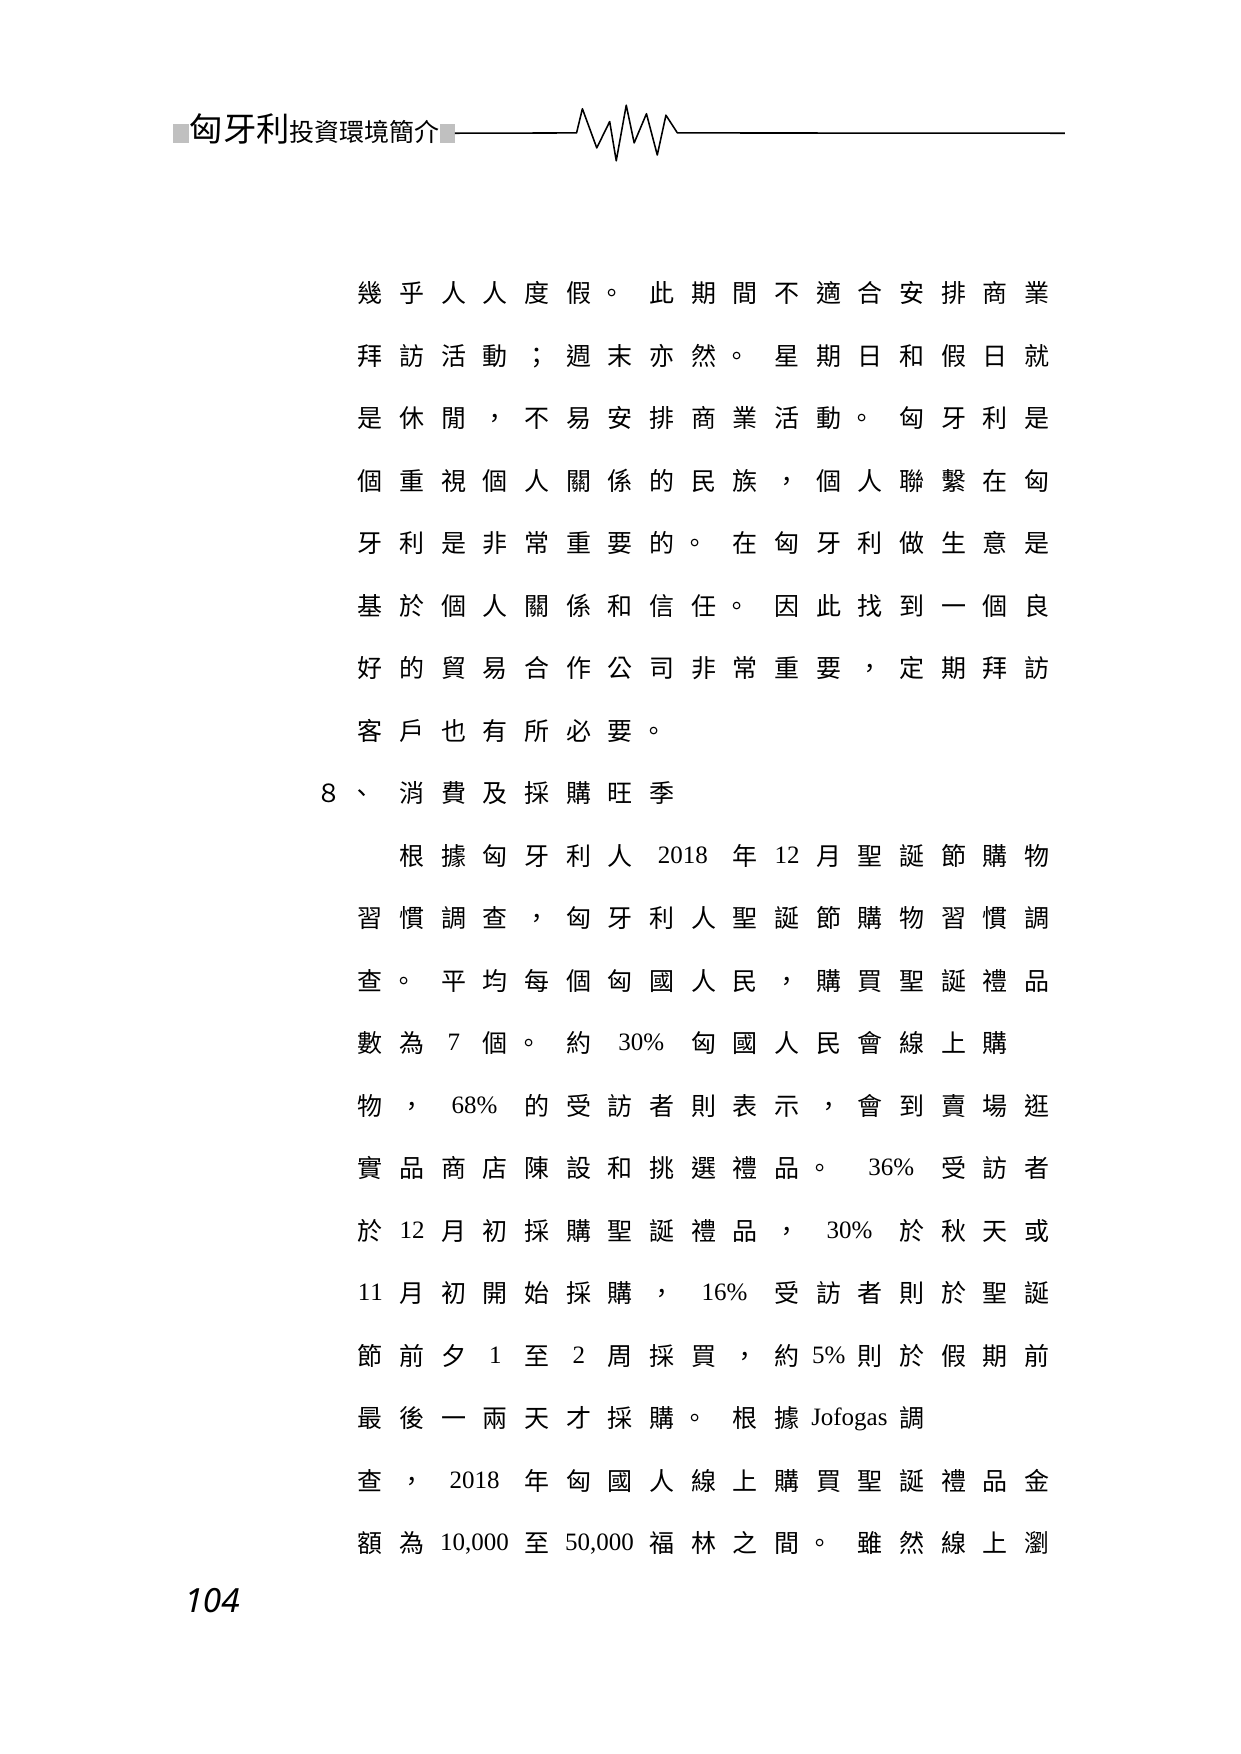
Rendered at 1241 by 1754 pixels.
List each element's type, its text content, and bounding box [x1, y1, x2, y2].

text 幾乎人人度假。此期間不適合安排商業拜訪活動；週末亦然。星期日和假日就是休閒，不易安排商業活動。匈牙利是個重視個人關係的民族，個人聯繫在匈牙利是非常重要的。在匈牙利做生意是基於個人關係和信任。因此找到一個良好的貿易合作公司非常重要，定期拜訪客戶也有所必要。 [330, 250, 1058, 750]
text 根據匈牙利人2018年12月聖誕節購物習慣調查，匈牙利人聖誕節購物習慣調查。平均每個匈國人民，購買聖誕禮品數為7個。約30%匈國人民會線上購物，68%的受訪者則表示，會到賣場逛實品商店陳設和挑選禮品。36%受訪者於12月初採購聖誕禮品，30%於秋天或11月初開始採購，16%受訪者則於聖誕節前夕1至2周採買，約5%則於假期前最後一兩天才採購。根據Jofogas調查，2018年匈國人線上購買聖誕禮品金額為10,000至50,000福林之間。雖然線上瀏 [330, 813, 1058, 1563]
text ８、消費及採購旺季 [281, 750, 1058, 813]
